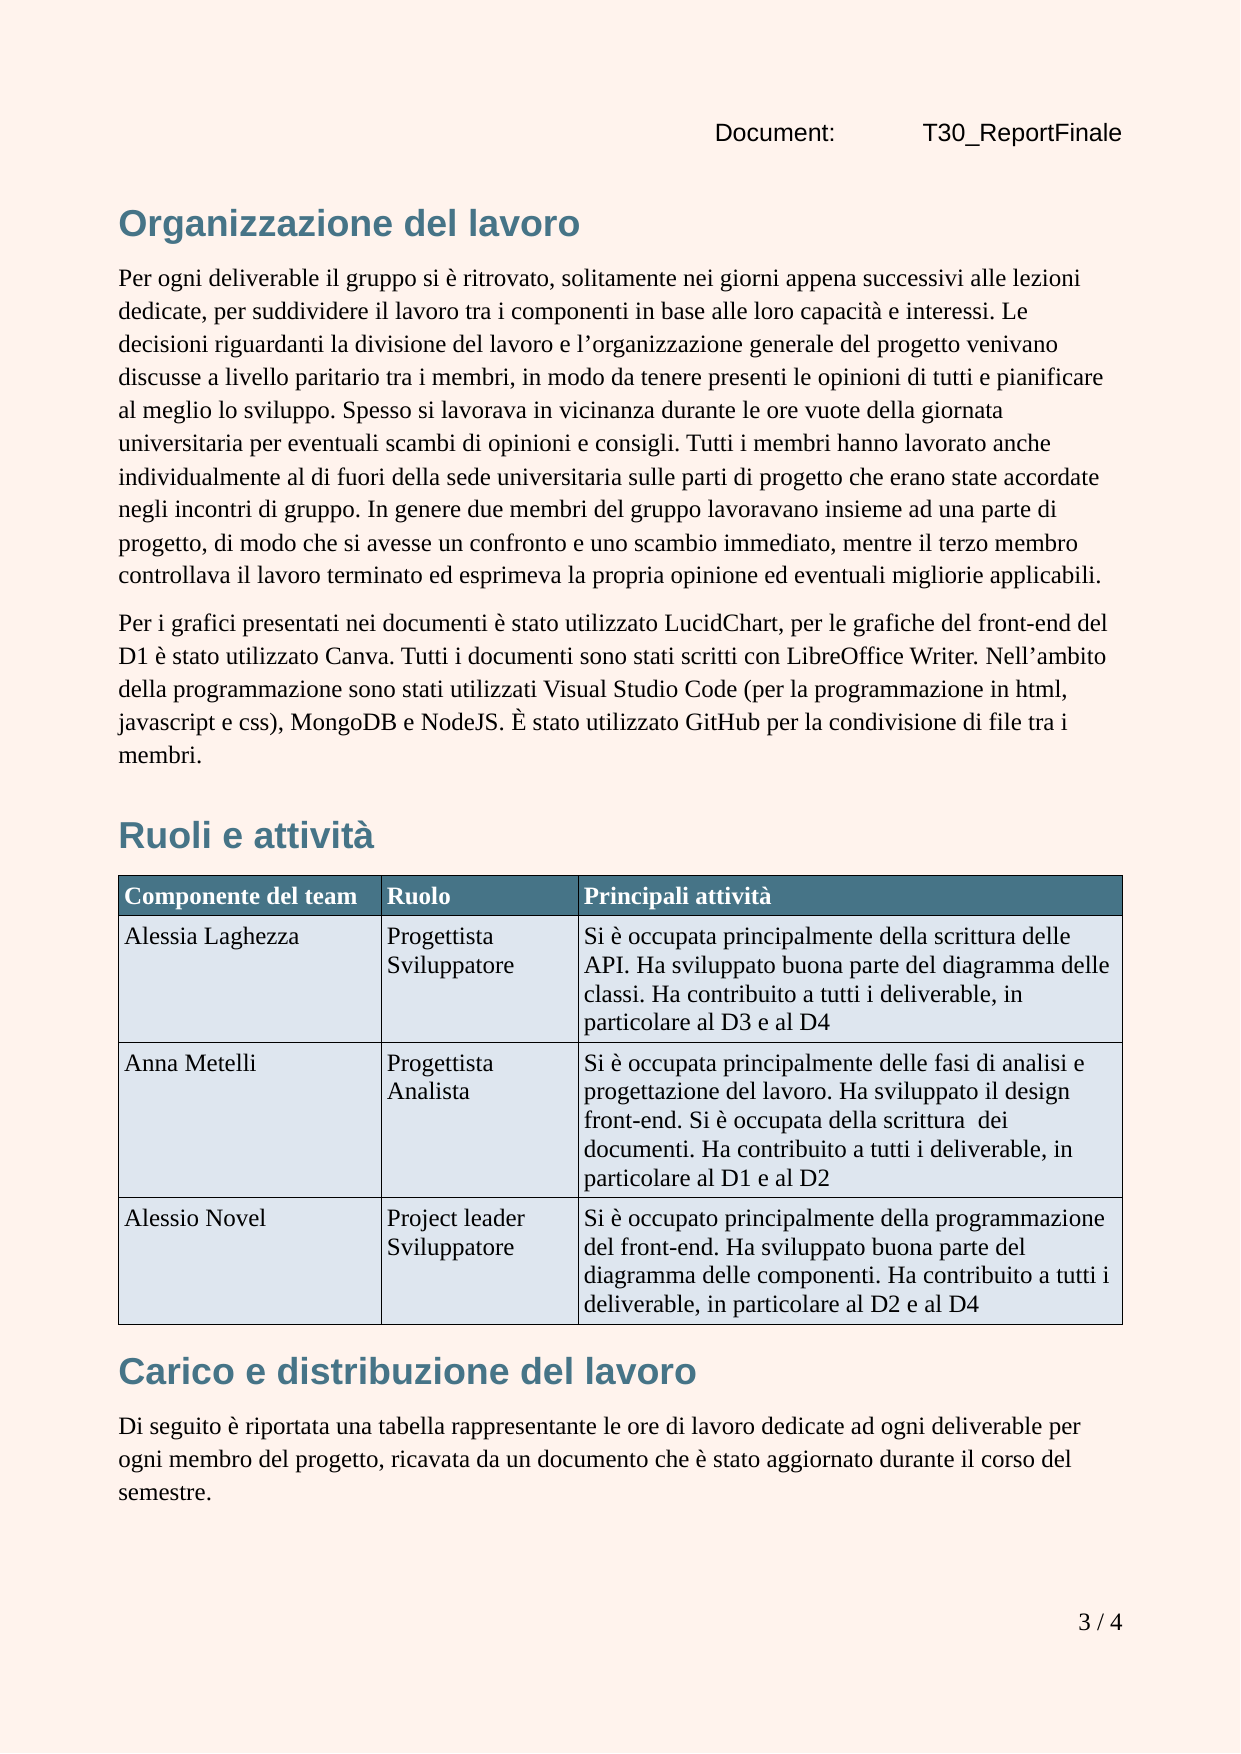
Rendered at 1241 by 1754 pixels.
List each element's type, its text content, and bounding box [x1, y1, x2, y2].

subtitle Carico e distribuzione del lavoro [118, 1349, 1122, 1392]
table_cell Anna Metelli [119, 1043, 381, 1197]
table_header Principali attività [579, 876, 1122, 915]
text Di seguito è riportata una tabella rappresentante le ore di lavoro dedicate ad ogni deliverable per ogni membro del progetto, ricavata da un documento che è stato aggiornato durante il corso del semestre. [118, 1411, 1122, 1506]
table_cell Project leader Sviluppatore [382, 1198, 578, 1324]
table_header Ruolo [382, 876, 578, 915]
table_cell Alessio Novel [119, 1198, 381, 1324]
table_cell Si è occupata principalmente delle fasi di analisi e progettazione del lavoro. Ha sviluppato il design front-end. Si è occupata della scrittura dei documenti. Ha contribuito a tutti i deliverable, in particolare al D1 e al D2 [579, 1043, 1122, 1197]
table_cell Progettista Analista [382, 1043, 578, 1197]
table_header Componente del team [119, 876, 381, 915]
subtitle Organizzazione del lavoro [118, 201, 1122, 244]
text Per ogni deliverable il gruppo si è ritrovato, solitamente nei giorni appena successivi alle lezioni dedicate, per suddividere il lavoro tra i componenti in base alle loro capacità e interessi. Le decisioni riguardanti la divisione del lavoro e l’organizzazione generale del progetto venivano discusse a livello paritario tra i membri, in modo da tenere presenti le opinioni di tutti e pianificare al meglio lo sviluppo. Spesso si lavorava in vicinanza durante le ore vuote della giornata universitaria per eventuali scambi di opinioni e consigli. Tutti i membri hanno lavorato anche individualmente al di fuori della sede universitaria sulle parti di progetto che erano state accordate negli incontri di gruppo. In genere due membri del gruppo lavoravano insieme ad una parte di progetto, di modo che si avesse un confronto e uno scambio immediato, mentre il terzo membro controllava il lavoro terminato ed esprimeva la propria opinione ed eventuali migliorie applicabili. [118, 263, 1122, 589]
subtitle Ruoli e attività [118, 813, 1122, 856]
table_cell Progettista Sviluppatore [382, 916, 578, 1042]
text Per i grafici presentati nei documenti è stato utilizzato LucidChart, per le grafiche del front-end del D1 è stato utilizzato Canva. Tutti i documenti sono stati scritti con LibreOffice Writer. Nell’ambito della programmazione sono stati utilizzati Visual Studio Code (per la programmazione in html, javascript e css), MongoDB e NodeJS. È stato utilizzato GitHub per la condivisione di file tra i membri. [118, 608, 1122, 769]
table_cell Si è occupata principalmente della scrittura delle API. Ha sviluppato buona parte del diagramma delle classi. Ha contribuito a tutti i deliverable, in particolare al D3 e al D4 [579, 916, 1122, 1042]
table_cell Alessia Laghezza [119, 916, 381, 1042]
table_cell Si è occupato principalmente della programmazione del front-end. Ha sviluppato buona parte del diagramma delle componenti. Ha contribuito a tutti i deliverable, in particolare al D2 e al D4 [579, 1198, 1122, 1324]
